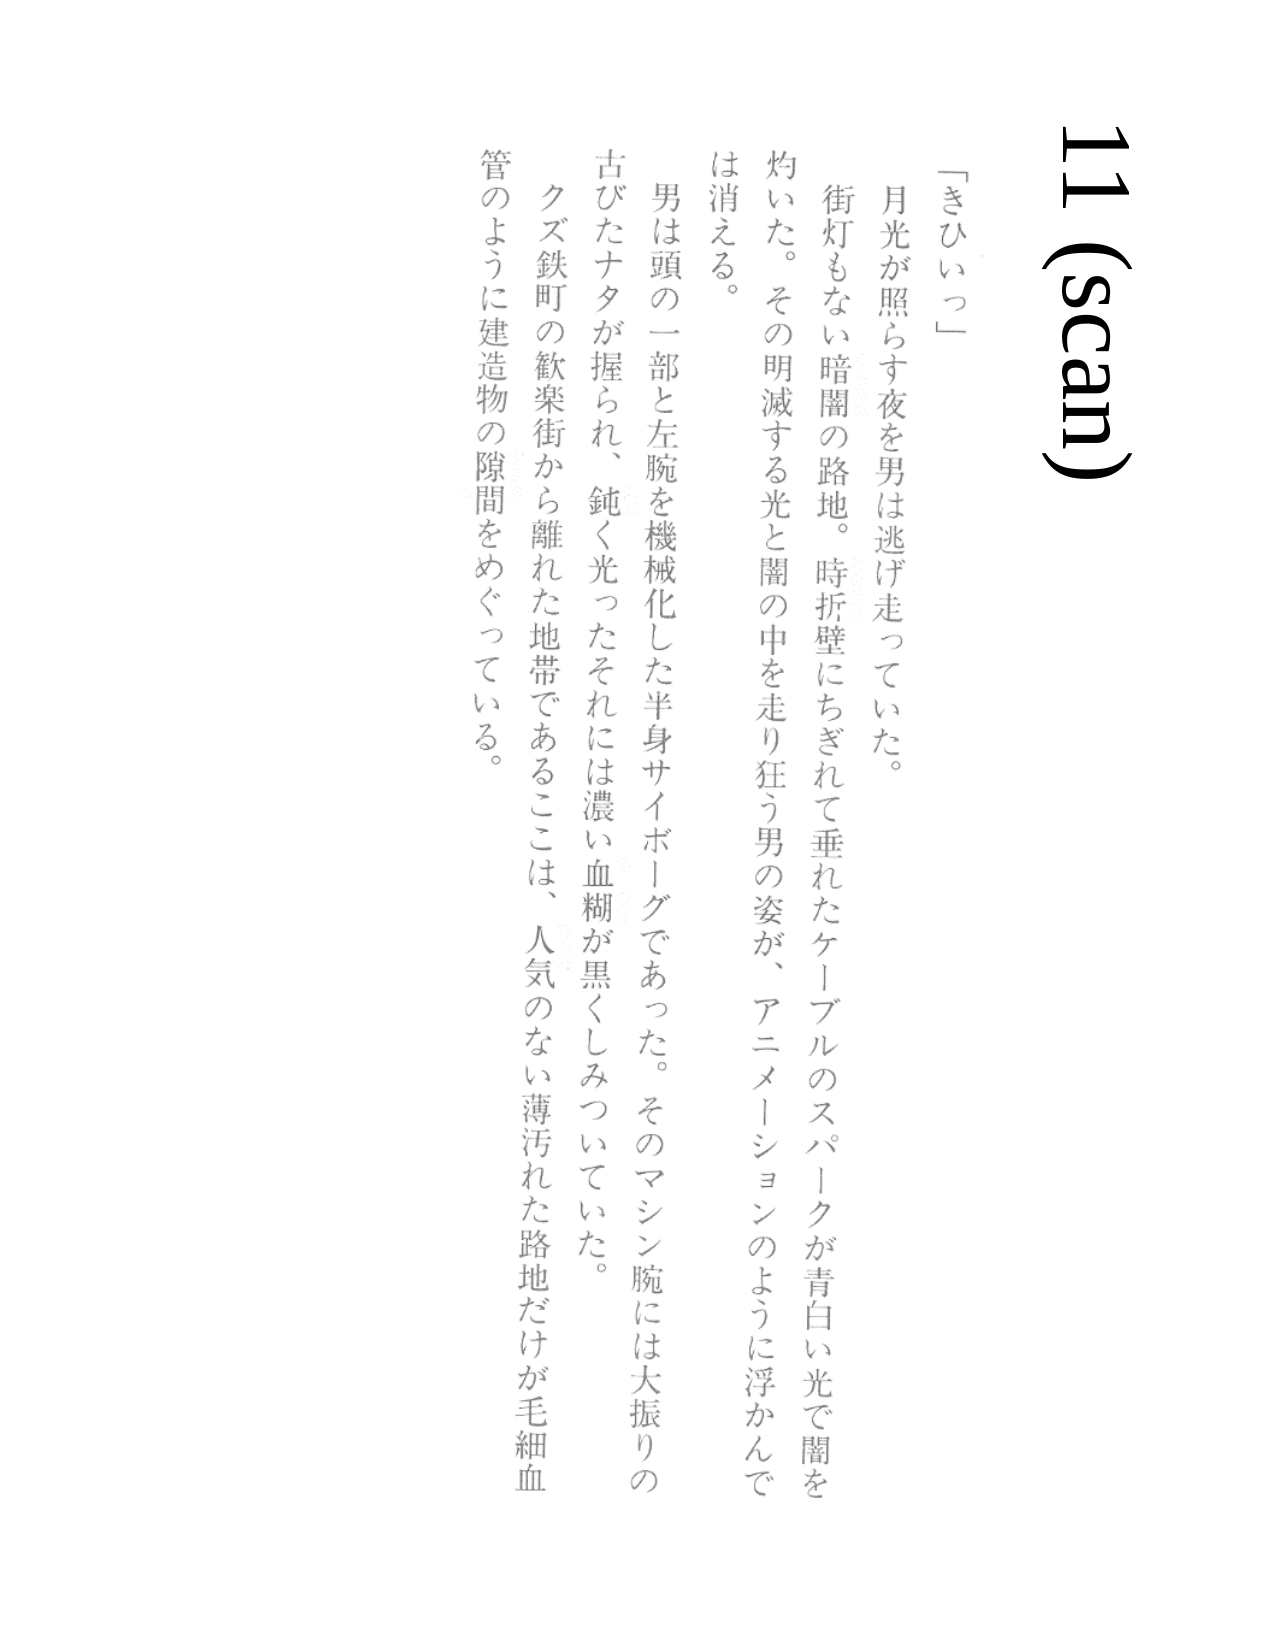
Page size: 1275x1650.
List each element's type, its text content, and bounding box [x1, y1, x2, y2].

text 11 (scan) [1042, 118, 1157, 1532]
